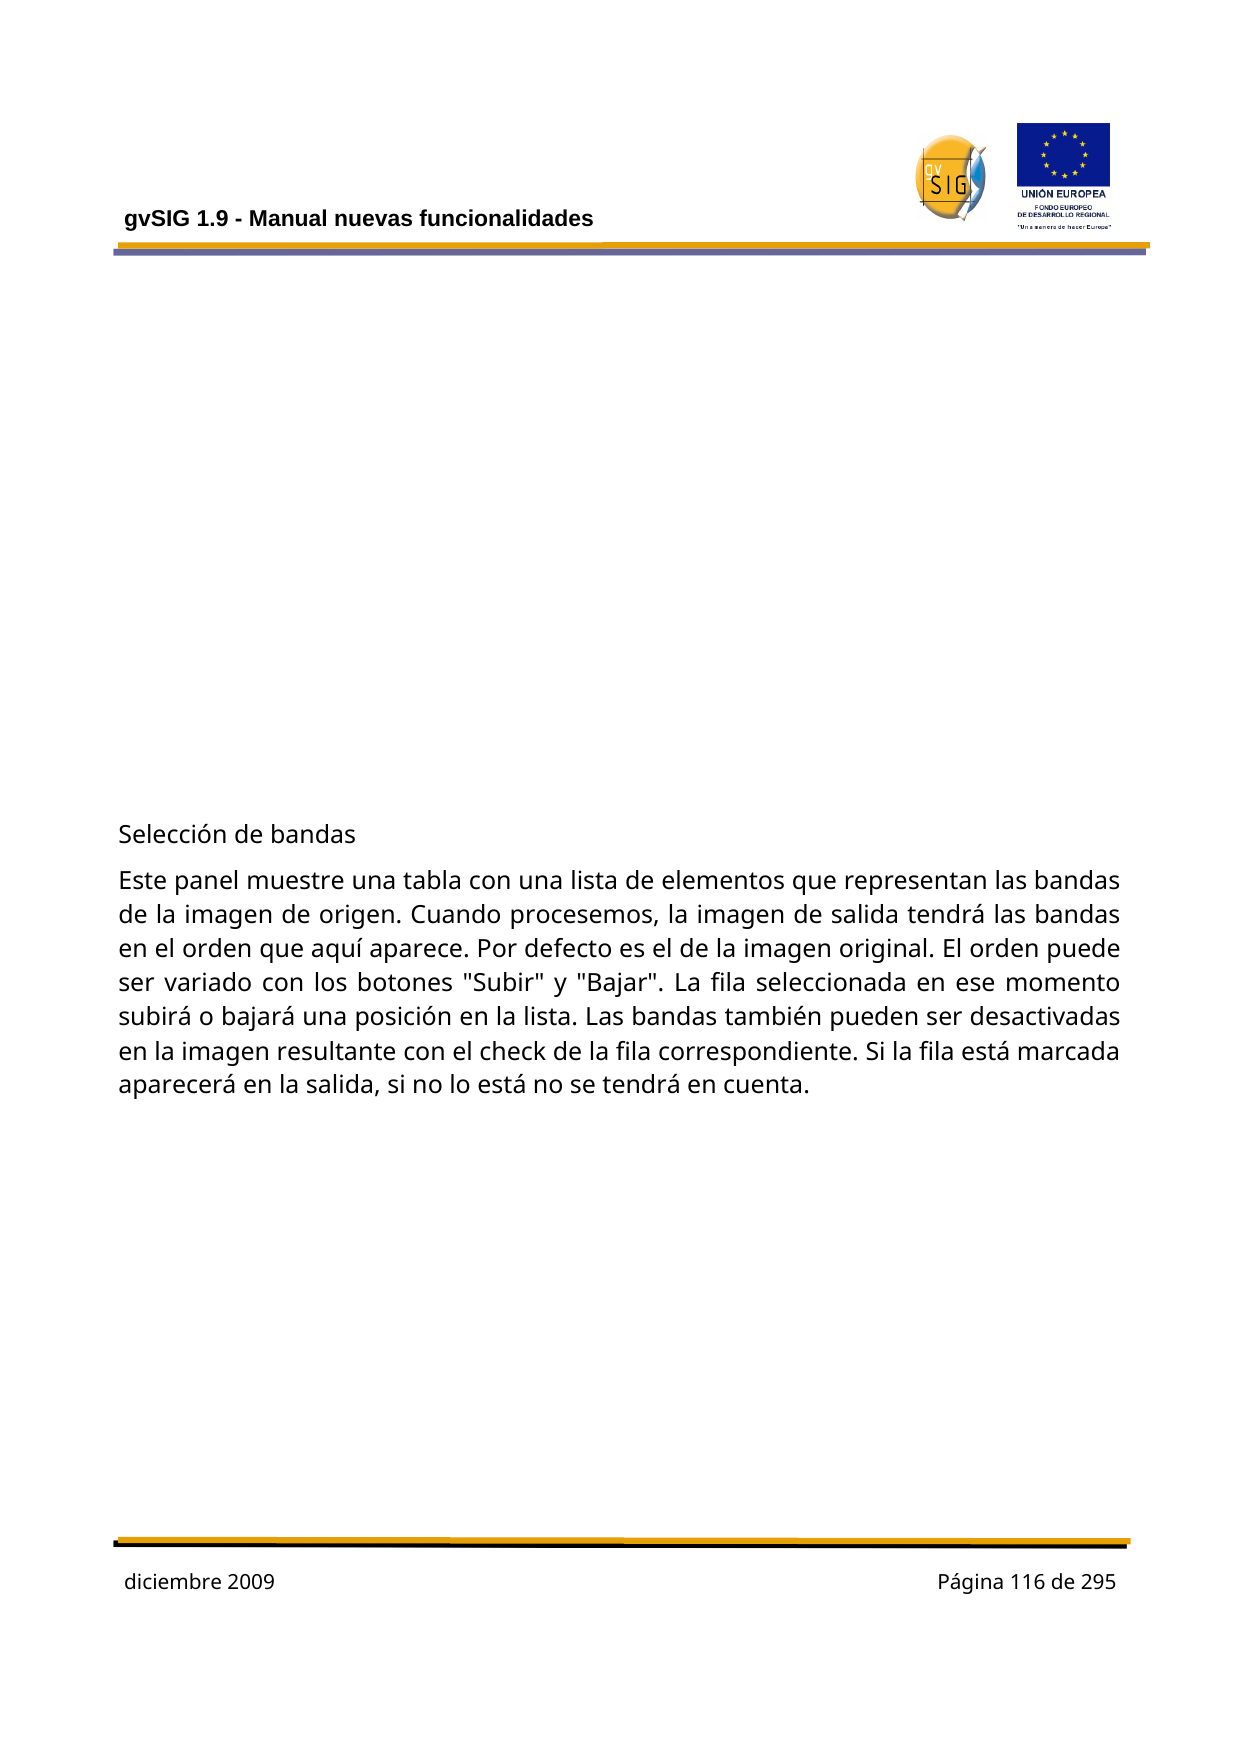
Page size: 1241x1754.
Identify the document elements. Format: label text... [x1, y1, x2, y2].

picture [1015, 123, 1112, 232]
text Este panel muestre una tabla con una lista de elementos que representan las bandas de la imagen de origen. Cuando procesemos, la imagen de salida tendrá las bandas en el orden que aquí aparece. Por defecto es el de la imagen original. El orden puede ser variado con los botones "Subir" y "Bajar". La fila seleccionada en ese momento subirá o bajará una posición en la lista. Las bandas también pueden ser desactivadas en la imagen resultante con el check de la fila correspondiente. Si la fila está marcada aparecerá en la salida, si no lo está no se tendrá en cuenta. [118, 863, 1122, 1101]
text Selección de bandas [118, 816, 1122, 850]
picture [914, 134, 987, 222]
